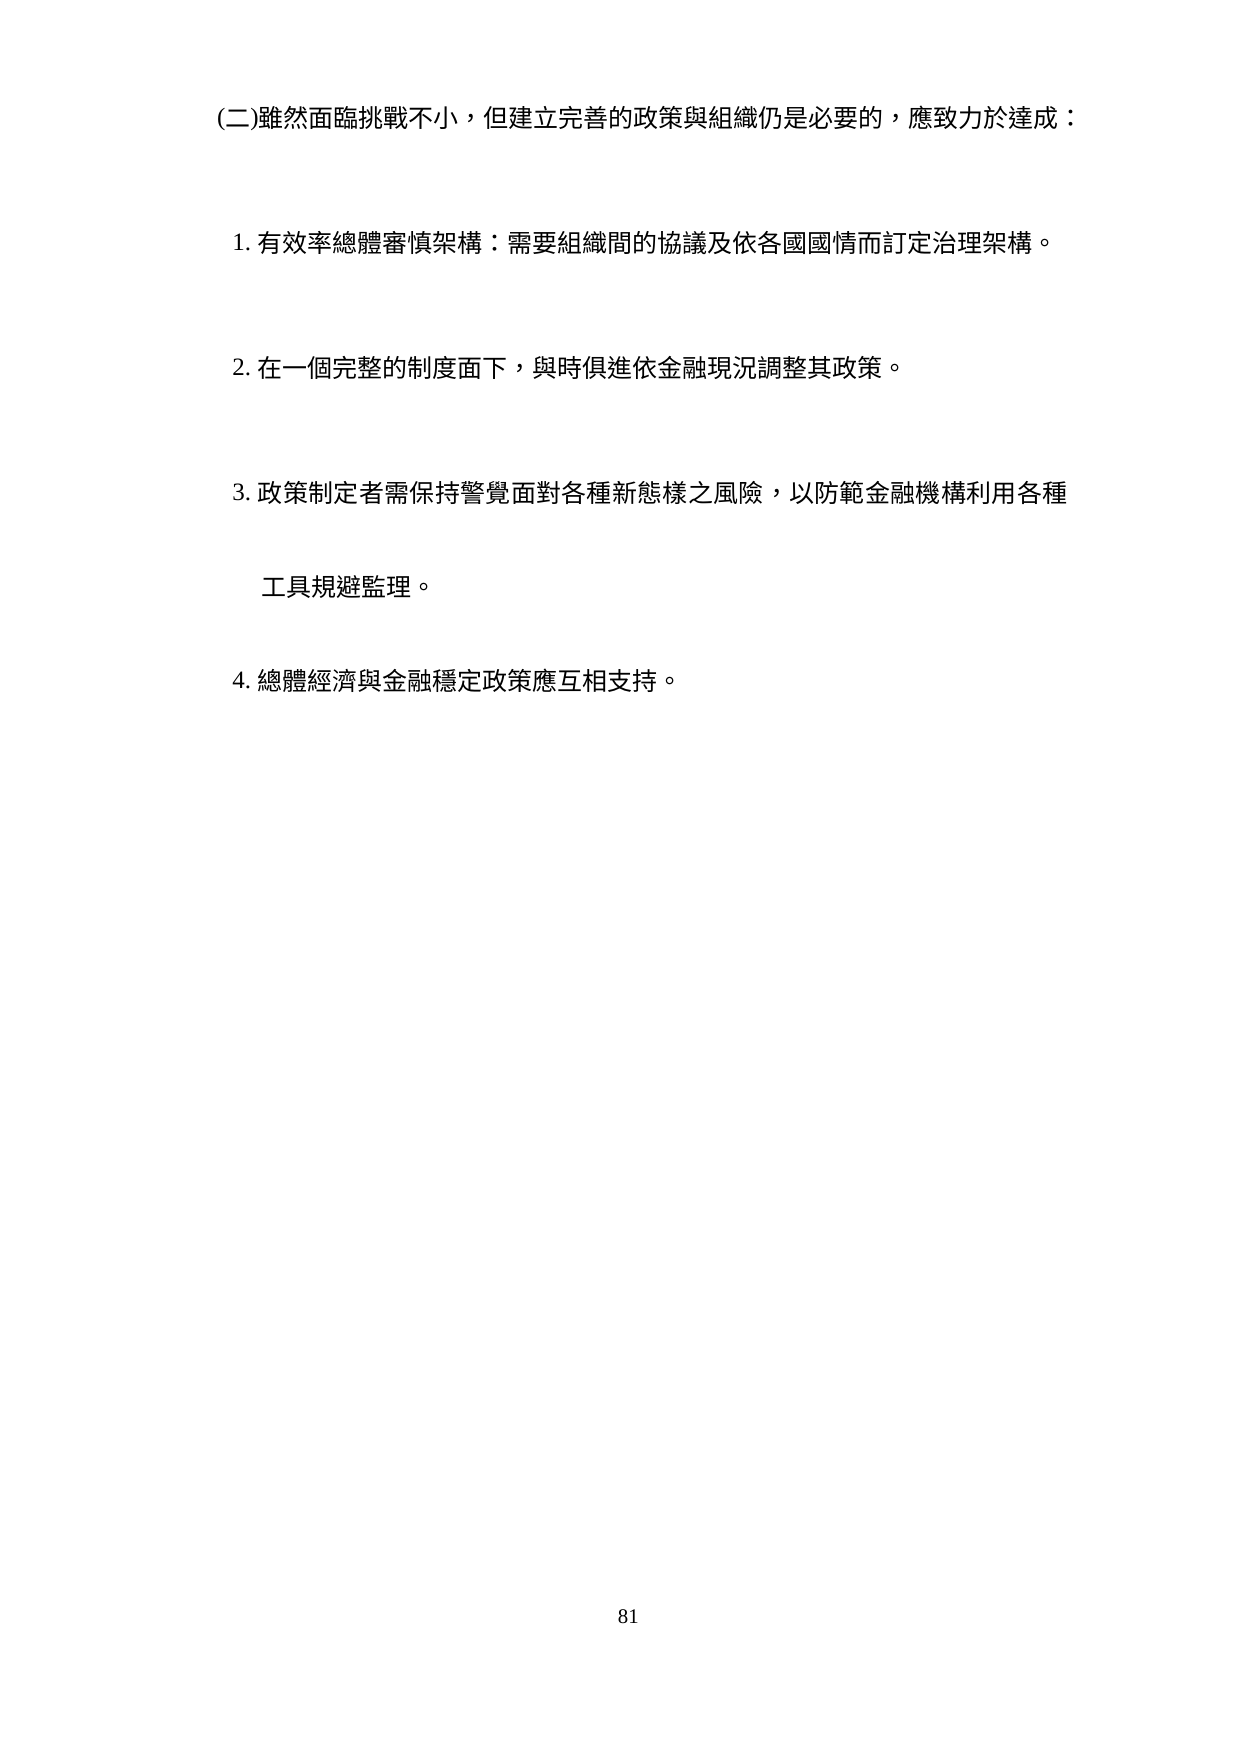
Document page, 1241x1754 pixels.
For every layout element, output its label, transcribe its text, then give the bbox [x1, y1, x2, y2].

text 3. 政策制定者需保持警覺面對各種新態樣之風險，以防範金融機構利用各種工具規避監理。 [232, 450, 1069, 606]
text 2. 在一個完整的制度面下，與時俱進依金融現況調整其政策。 [232, 325, 1069, 387]
text (二)雖然面臨挑戰不小，但建立完善的政策與組織仍是必要的，應致力於達成： [217, 75, 1069, 137]
text 1. 有效率總體審慎架構：需要組織間的協議及依各國國情而訂定治理架構。 [232, 200, 1069, 262]
text 4. 總體經濟與金融穩定政策應互相支持。 [232, 637, 1069, 700]
